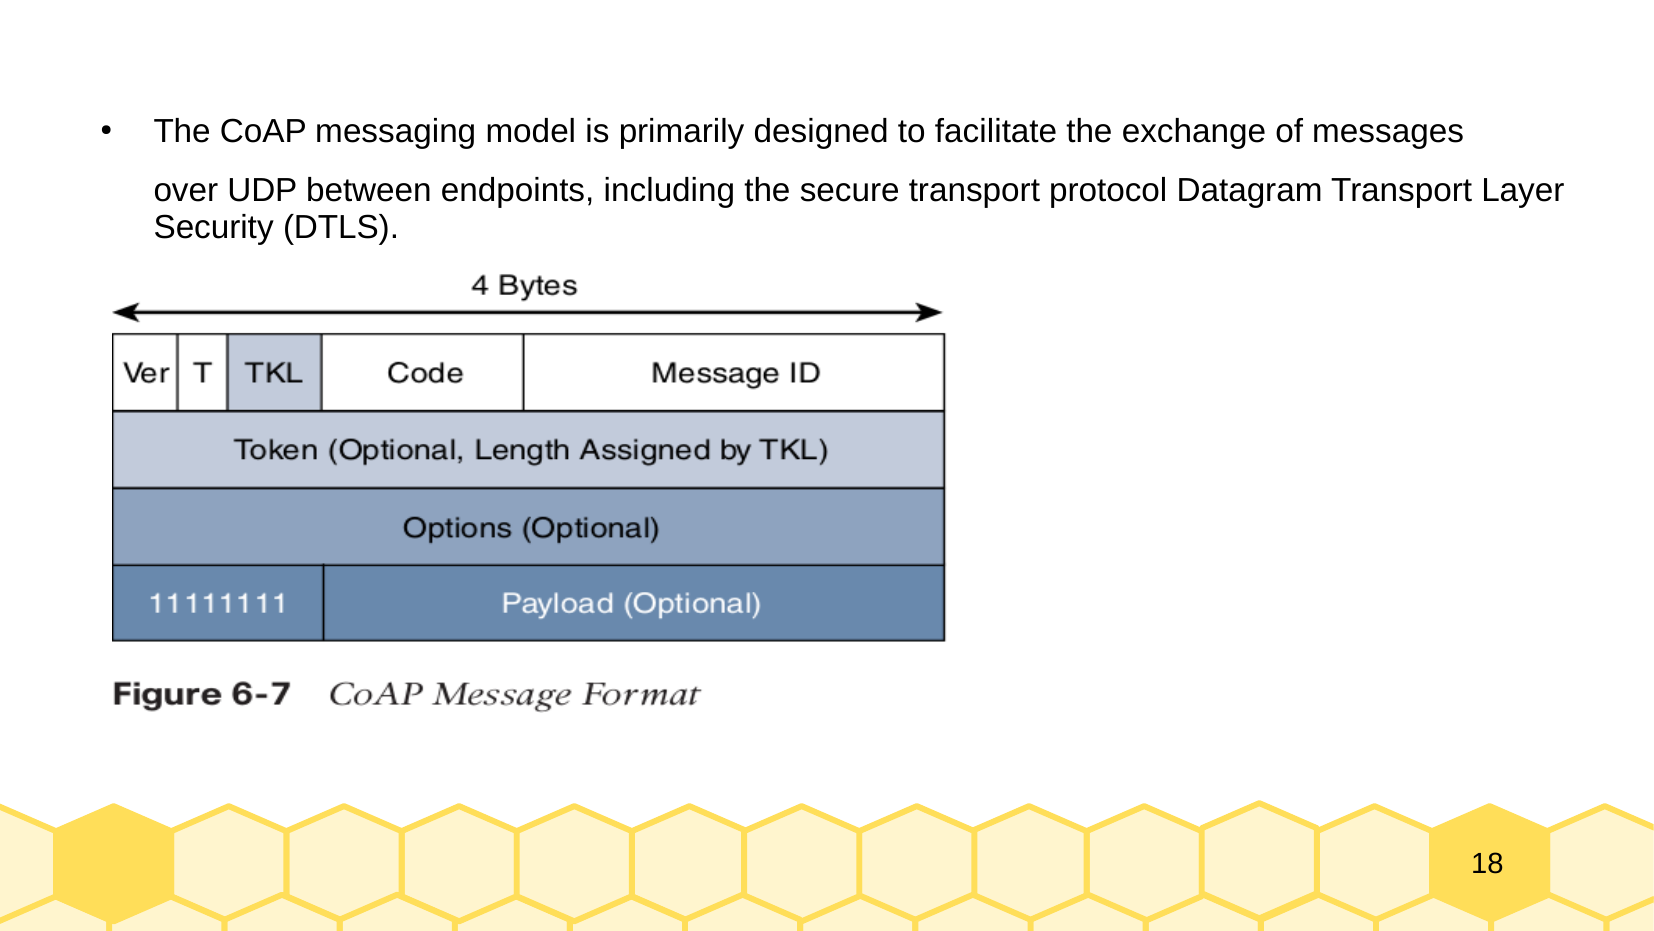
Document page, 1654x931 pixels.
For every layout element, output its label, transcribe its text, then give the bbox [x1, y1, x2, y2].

list The CoAP messaging model is primarily designed to facilitate the exchange of messages over UDP between endpoints, including the secure transport protocol Datagram Transport Layer Security (DTLS). [82, 112, 1571, 758]
picture [112, 262, 961, 713]
